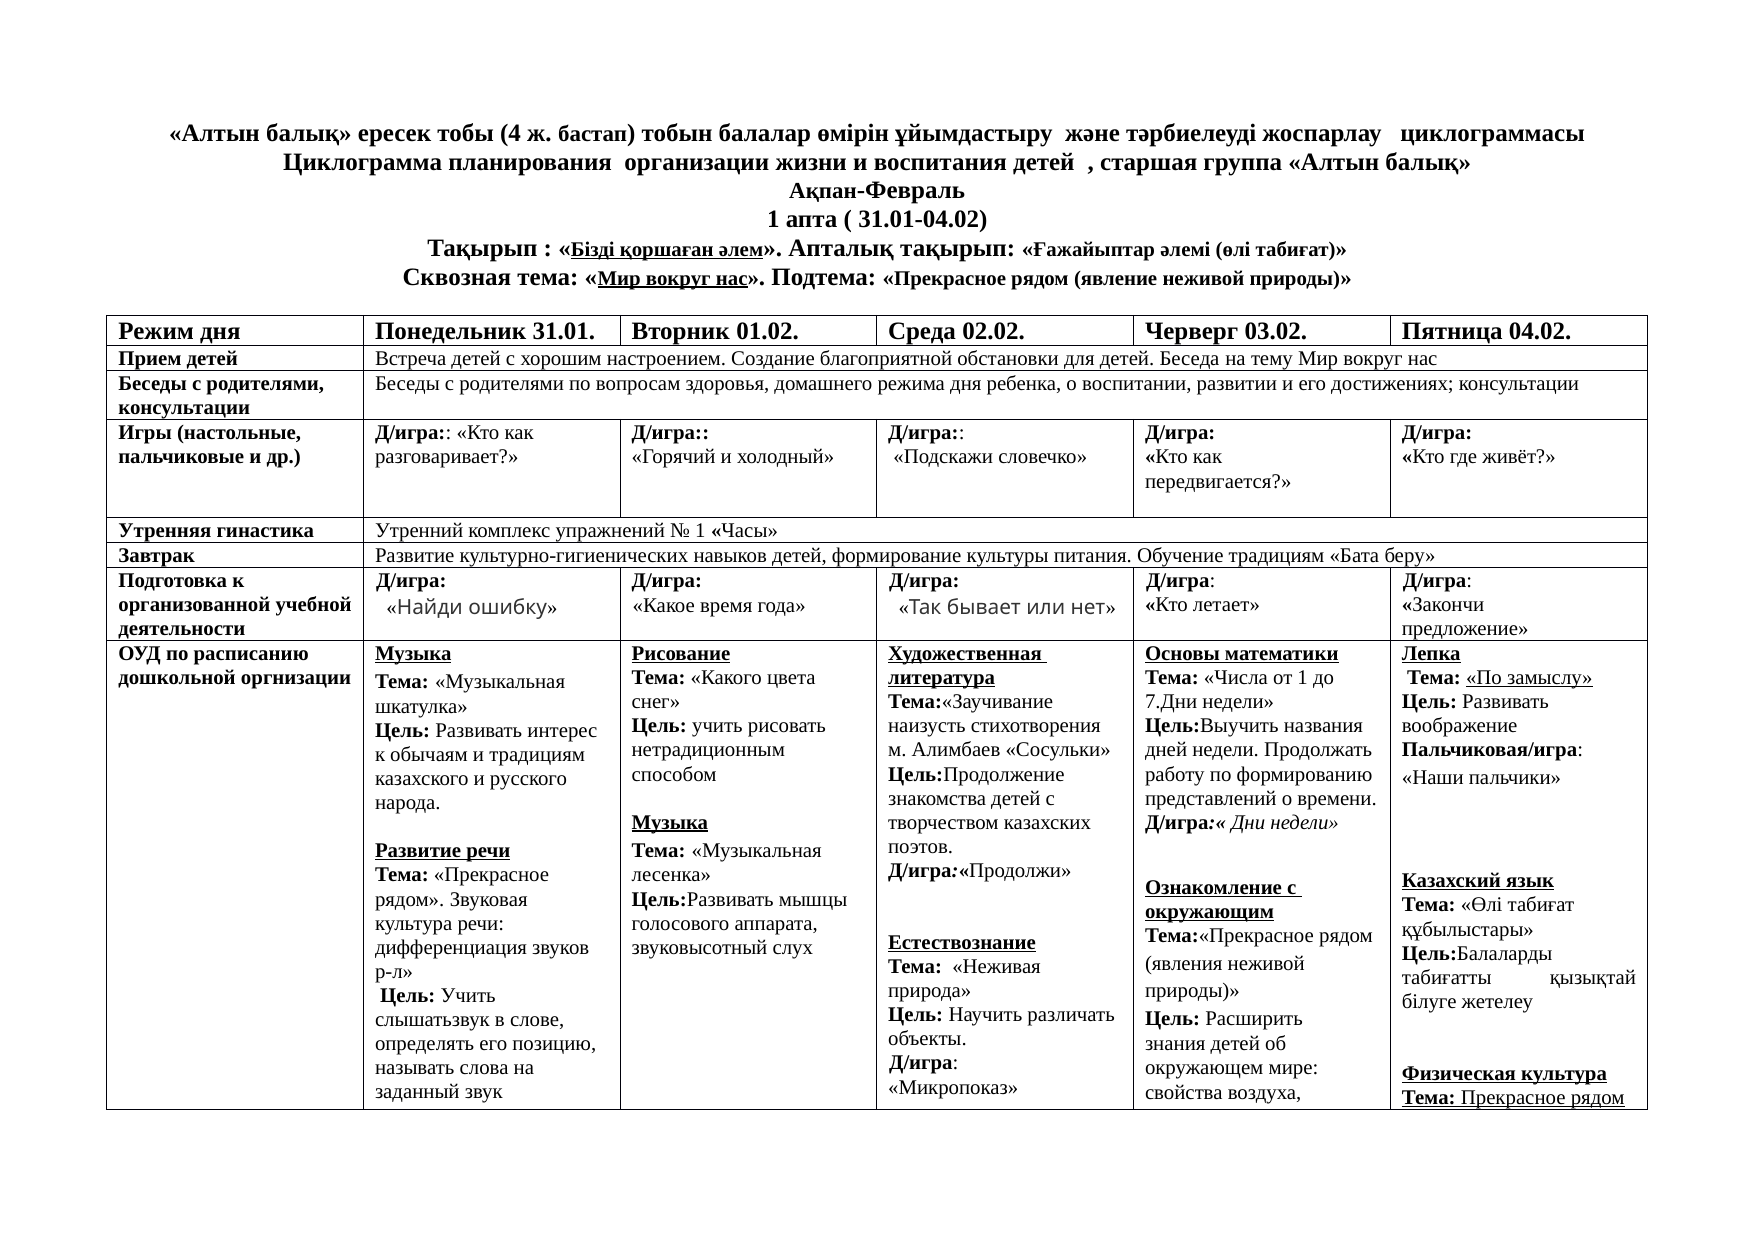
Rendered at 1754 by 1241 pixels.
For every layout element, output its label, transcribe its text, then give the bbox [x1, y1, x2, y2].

table_cell Д/игра: «Кто летает» [1134, 568, 1390, 640]
table_cell Подготовка к организованной учебной деятельности [107, 568, 363, 640]
table_cell Утренняя гинастика [107, 518, 363, 542]
table_header Режим дня [107, 316, 363, 344]
table_cell Д/игра: «Так бывает или нет» [877, 568, 1133, 640]
table_cell Основы математики Тема: «Числа от 1 до 7.Дни недели» Цель:Выучить названия дней недели. Продолжать работу по формированию представлений о времени. Д/игра:« Дни недели» Ознакомление с окружающим Тема:«Прекрасное рядом (явления неживой природы)» Цель: Расширить знания детей об окружающем мире: свойства воздуха, [1134, 641, 1390, 1109]
table_cell Д/игра:: «Горячий и холодный» [621, 420, 876, 517]
table_cell ОУД по расписанию дошкольной оргнизации [107, 641, 363, 1109]
table_cell Д/игра:: «Кто как разговаривает?» [364, 420, 620, 517]
table_cell Прием детей [107, 346, 363, 369]
table_header Вторник 01.02. [621, 316, 876, 344]
text Сквозная тема: «Мир вокруг нас». Подтема: «Прекрасное рядом (явление неживой природы)» [118, 262, 1636, 291]
table_cell Завтрак [107, 543, 363, 567]
table_header Понедельник 31.01. [364, 316, 620, 344]
table_cell Беседы с родителями, консультации [107, 371, 363, 419]
table_cell Встреча детей с хорошим настроением. Создание благоприятной обстановки для детей. Беседа на тему Мир вокруг нас [364, 346, 1647, 369]
table_cell Д/игра: «Кто где живёт?» [1391, 420, 1647, 517]
table_cell Д/игра: «Закончи предложение» [1391, 568, 1647, 640]
table_cell Рисование Тема: «Какого цвета снег» Цель: учить рисовать нетрадиционным способом Музыка Тема: «Музыкальная лесенка» Цель:Развивать мышцы голосового аппарата, звуковысотный слух [621, 641, 876, 1109]
table_cell Д/игра: «Какое время года» [621, 568, 876, 640]
table_header Черверг 03.02. [1134, 316, 1390, 344]
text «Алтын балық» ересек тобы (4 ж. бастап) тобын балалар өмірін ұйымдастыру және тәрбиелеуді жоспарлау циклограммасы Циклограмма планирования организации жизни и воспитания детей , старшая группа «Алтын балық» [118, 118, 1636, 176]
text 1 апта ( 31.01-04.02) [118, 204, 1636, 233]
table_cell Лепка Тема: «По замыслу» Цель: Развивать воображение Пальчиковая/игра: «Наши пальчики» Казахский язык Тема: «Өлі табиғат құбылыстары» Цель:Балаларды табиғатты қызықтай білуге жетелеу Физическая культура Тема: Прекрасное рядом [1391, 641, 1647, 1109]
table_cell Д/игра:: «Подскажи словечко» [877, 420, 1133, 517]
table_cell Игры (настольные, пальчиковые и др.) [107, 420, 363, 517]
table_cell Художественная литература Тема:«Заучивание наизусть стихотворения м. Алимбаев «Сосульки» Цель:Продолжение знакомства детей с творчеством казахских поэтов. Д/игра:«Продолжи» Естествознание Тема: «Неживая природа» Цель: Научить различать объекты. Д/игра: «Микропоказ» [877, 641, 1133, 1109]
table_cell Д/игра: «Найди ошибку» [364, 568, 620, 640]
table_cell Развитие культурно-гигиенических навыков детей, формирование культуры питания. Обучение традициям «Бата беру» [364, 543, 1647, 567]
text Ақпан-Февраль [118, 176, 1636, 204]
table_header Пятница 04.02. [1391, 316, 1647, 344]
table_cell Беседы с родителями по вопросам здоровья, домашнего режима дня ребенка, о воспитании, развитии и его достижениях; консультации [364, 371, 1647, 419]
table_cell Музыка Тема: «Музыкальная шкатулка» Цель: Развивать интерес к обычаям и традициям казахского и русского народа. Развитие речи Тема: «Прекрасное рядом». Звуковая культура речи: дифференциация звуков р-л» Цель: Учить слышатьзвук в слове, определять его позицию, называть слова на заданный звук [364, 641, 620, 1109]
text Тақырып : «Бізді қоршаған әлем». Апталық тақырып: «Ғажайыптар әлемі (өлі табиғат)» [118, 233, 1636, 262]
table_cell Д/игра: «Кто как передвигается?» [1134, 420, 1390, 517]
table_header Среда 02.02. [877, 316, 1133, 344]
table_cell Утренний комплекс упражнений № 1 «Часы» [364, 518, 1647, 542]
